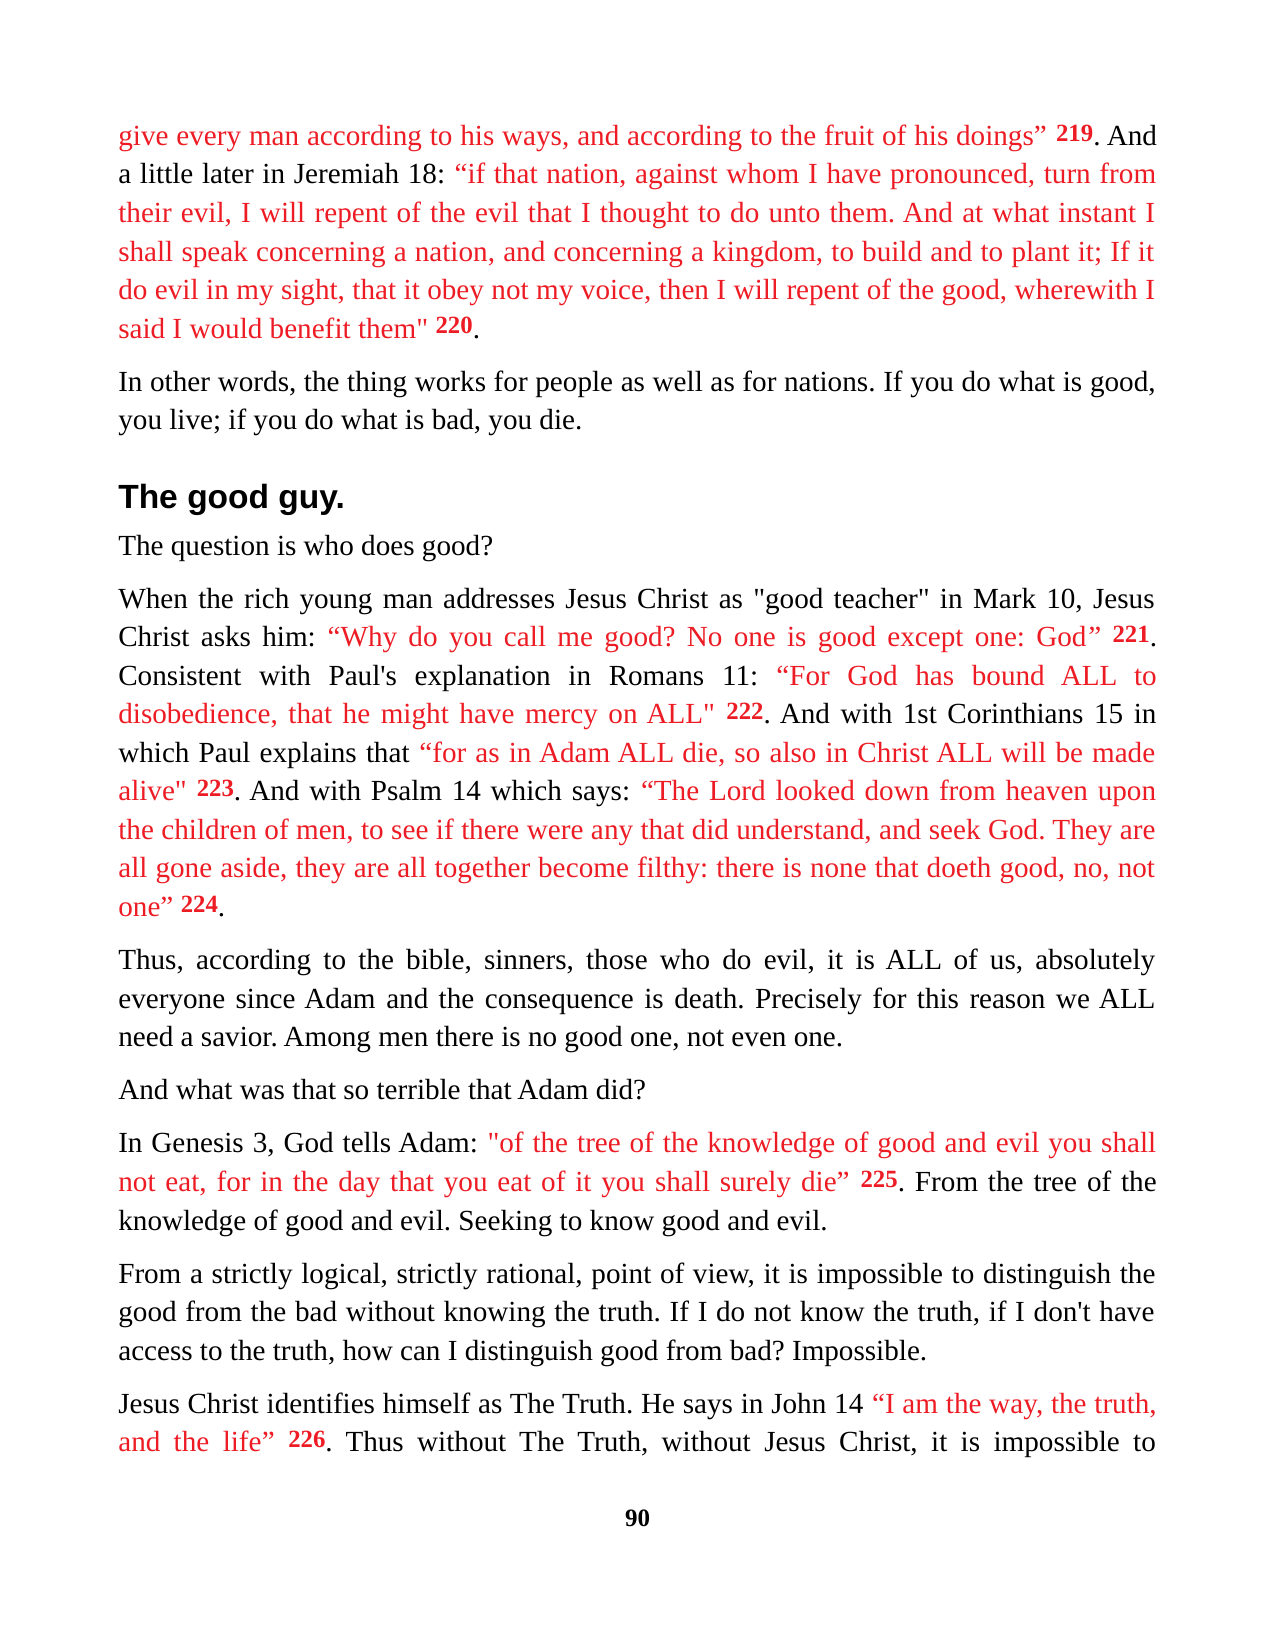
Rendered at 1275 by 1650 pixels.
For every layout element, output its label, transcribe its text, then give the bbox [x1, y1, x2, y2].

text Thus, according to the bible, sinners, those who do evil, it is ALL of us, absolutely everyone since Adam and the consequence is death. Precisely for this reason we ALL need a savior. Among men there is no good one, not even one. [118, 942, 1157, 1053]
text In other words, the thing works for people as well as for nations. If you do what is good, you live; if you do what is bad, you die. [118, 364, 1157, 436]
subtitle The good guy. [118, 476, 1157, 515]
text give every man according to his ways, and according to the fruit of his doings” . And a little later in Jeremiah 18: “if that nation, against whom I have pronounced, turn from their evil, I will repent of the evil that I thought to do unto them. And at what instant I shall speak concerning a nation, and concerning a kingdom, to build and to plant it; If it do evil in my sight, that it obey not my voice, then I will repent of the good, wherewith I said I would benefit them" . [118, 118, 1157, 344]
text In Genesis 3, God tells Adam: "of the tree of the knowledge of good and evil you shall not eat, for in the day that you eat of it you shall surely die” . From the tree of the knowledge of good and evil. Seeking to know good and evil. [118, 1126, 1157, 1236]
text Jesus Christ identifies himself as The Truth. He says in John 14 “I am the way, the truth, and the life” . Thus without The Truth, without Jesus Christ, it is impossible to [118, 1386, 1157, 1458]
text And what was that so terrible that Adam did? [118, 1072, 1157, 1106]
text From a strictly logical, strictly rational, point of view, it is impossible to distinguish the good from the bad without knowing the truth. If I do not know the truth, if I don't have access to the truth, how can I distinguish good from bad? Impossible. [118, 1256, 1157, 1366]
text The question is who does good? [118, 528, 1157, 561]
text When the rich young man addresses Jesus Christ as "good teacher" in Mark 10, Jesus Christ asks him: “Why do you call me good? No one is good except one: God” . Consistent with Paul's explanation in Romans 11: “For God has bound ALL to disobedience, that he might have mercy on ALL" . And with 1st Corinthians 15 in which Paul explains that “for as in Adam ALL die, so also in Christ ALL will be made alive" . And with Psalm 14 which says: “The Lord looked down from heaven upon the children of men, to see if there were any that did understand, and seek God. They are all gone aside, they are all together become filthy: there is none that doeth good, no, not one” . [118, 581, 1157, 923]
